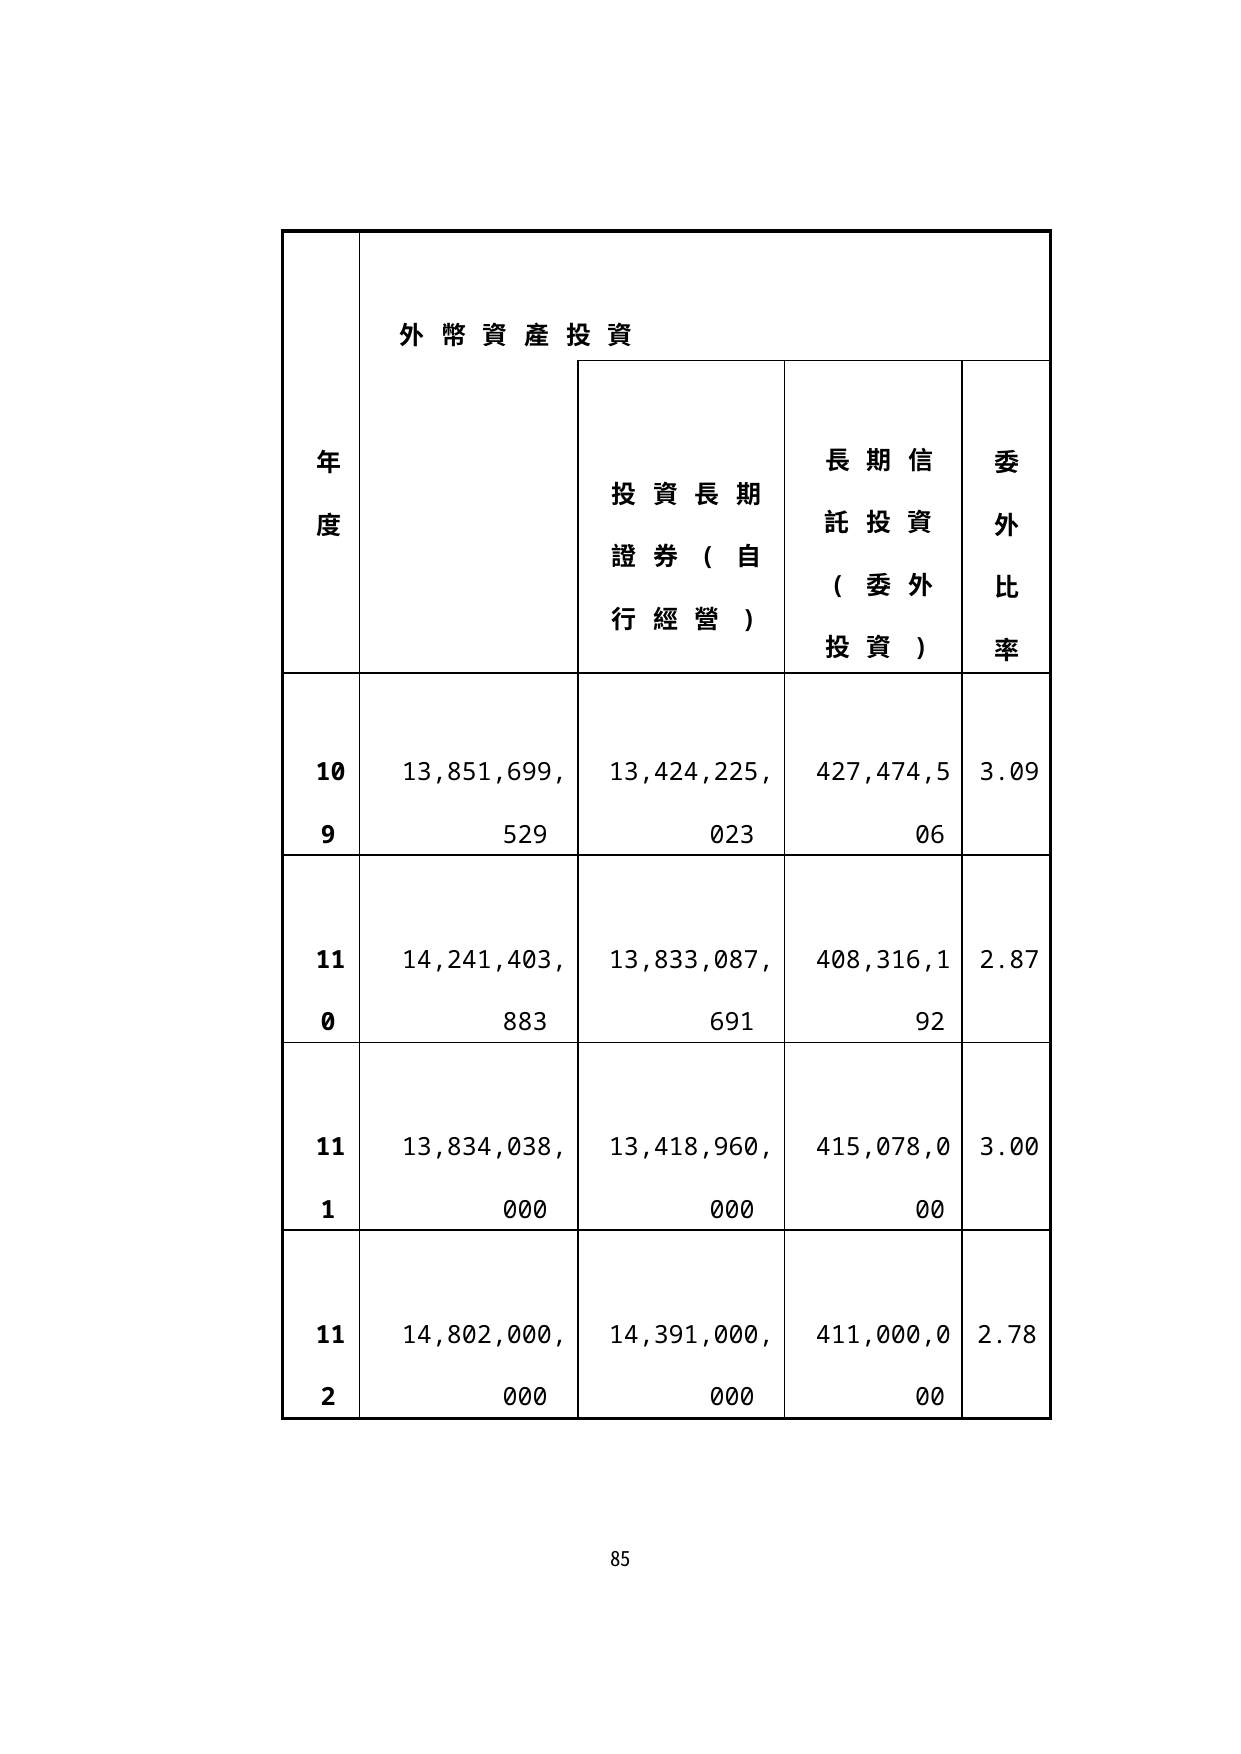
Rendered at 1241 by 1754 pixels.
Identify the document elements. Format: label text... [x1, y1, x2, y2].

table_cell 13,833,087,691 [579, 856, 784, 1042]
table_header [962, 233, 1049, 359]
table_cell 14,802,000,000 [360, 1231, 577, 1417]
table_cell 415,078,000 [785, 1043, 961, 1229]
table_cell 2.87 [963, 856, 1049, 1042]
table_cell 14,241,403,883 [360, 856, 577, 1042]
table_cell 3.09 [963, 674, 1049, 854]
table_cell 427,474,506 [785, 674, 961, 854]
table_cell 長期信託投資(委外投資) [785, 361, 961, 672]
table_header [785, 233, 962, 359]
table_cell 111 [284, 1043, 359, 1229]
table_cell 13,418,960,000 [579, 1043, 784, 1229]
table_cell 112 [284, 1231, 359, 1417]
table_cell 14,391,000,000 [579, 1231, 784, 1417]
table_cell 13,834,038,000 [360, 1043, 577, 1229]
table_cell [360, 360, 577, 672]
table_cell 110 [284, 856, 359, 1042]
table_header 年度 [284, 233, 359, 672]
table_cell 109 [284, 674, 359, 854]
table_cell 委外比率 [963, 361, 1049, 672]
table_cell 411,000,000 [785, 1231, 961, 1417]
table_header 外幣資產投資 [360, 233, 784, 359]
table_cell 3.00 [963, 1043, 1049, 1229]
table_cell 投資長期證券(自行經營) [579, 361, 784, 672]
table_cell 13,851,699,529 [360, 674, 577, 854]
table_cell 2.78 [963, 1231, 1049, 1417]
table_cell 408,316,192 [785, 856, 961, 1042]
table_cell 13,424,225,023 [579, 674, 784, 854]
